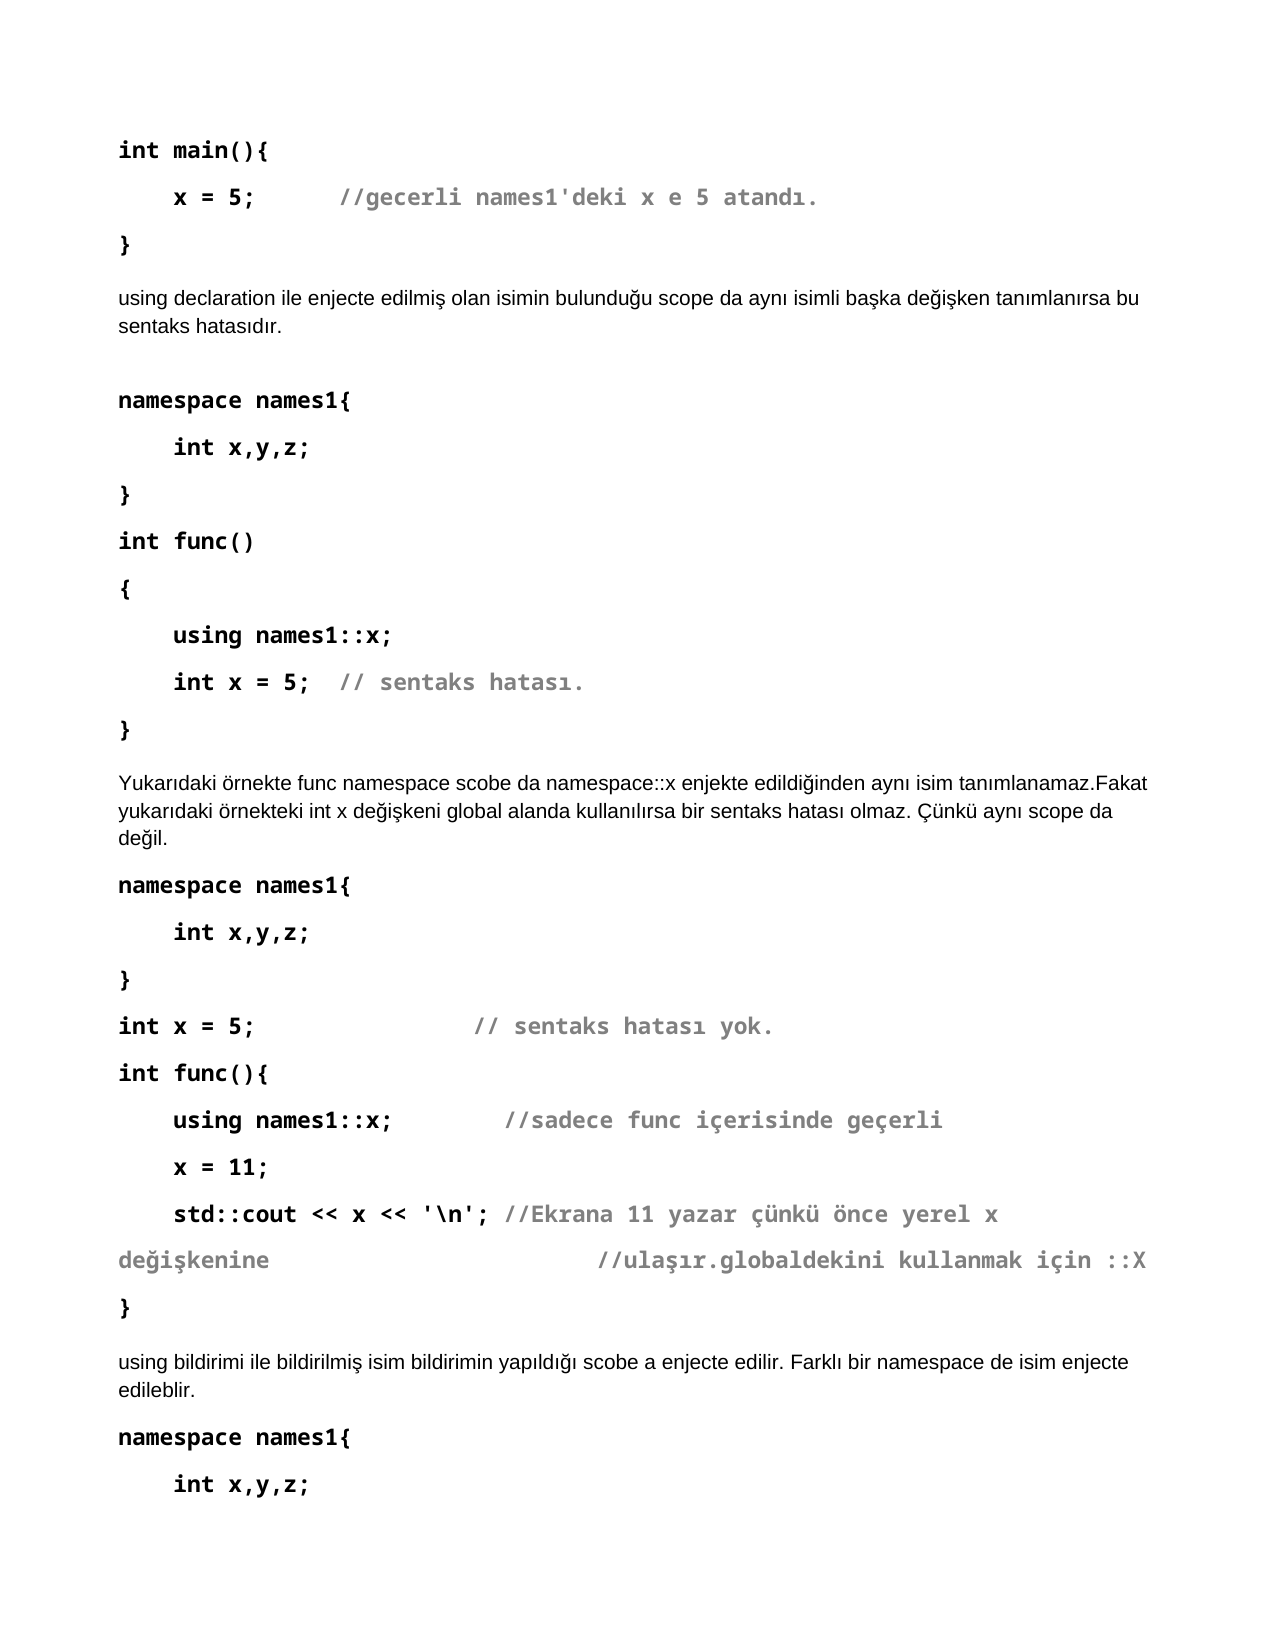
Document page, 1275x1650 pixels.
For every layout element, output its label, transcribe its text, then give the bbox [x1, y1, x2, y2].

text } [118, 697, 1157, 744]
text } [118, 212, 1157, 259]
text Yukarıdaki örnekte func namespace scobe da namespace::x enjekte edildiğinden aynı isim tanımlanamaz.Fakat yukarıdaki örnekteki int x değişkeni global alanda kullanılırsa bir sentaks hatası olmaz. Çünkü aynı scope da değil. [118, 771, 1157, 850]
text namespace names1{ [118, 1405, 1157, 1452]
text x = 5; //gecerli names1'deki x e 5 atandı. [118, 165, 1157, 212]
text x = 11; [118, 1135, 1157, 1182]
text int func(){ [118, 1041, 1157, 1088]
text int x,y,z; [118, 416, 1157, 462]
text int func() [118, 509, 1157, 556]
text int x,y,z; [118, 901, 1157, 947]
text } [118, 462, 1157, 509]
text namespace names1{ [118, 854, 1157, 901]
text } [118, 947, 1157, 994]
text namespace names1{ [118, 369, 1157, 416]
text using declaration ile enjecte edilmiş olan isimin bulunduğu scope da aynı isimli başka değişken tanımlanırsa bu sentaks hatasıdır. [118, 286, 1157, 338]
text { [118, 556, 1157, 603]
text } [118, 1276, 1157, 1322]
text int x,y,z; [118, 1452, 1157, 1499]
text using names1::x; //sadece func içerisinde geçerli [118, 1088, 1157, 1135]
text std::cout << x << '\n'; //Ekrana 11 yazar çünkü önce yerel x değişkenine //ulaşır.globaldekini kullanmak için ::X [118, 1182, 1157, 1276]
text int x = 5; // sentaks hatası. [118, 650, 1157, 697]
text int x = 5; // sentaks hatası yok. [118, 994, 1157, 1041]
text using bildirimi ile bildirilmiş isim bildirimin yapıldığı scobe a enjecte edilir. Farklı bir namespace de isim enjecte edileblir. [118, 1350, 1157, 1401]
text using names1::x; [118, 603, 1157, 650]
text int main(){ [118, 118, 1157, 165]
